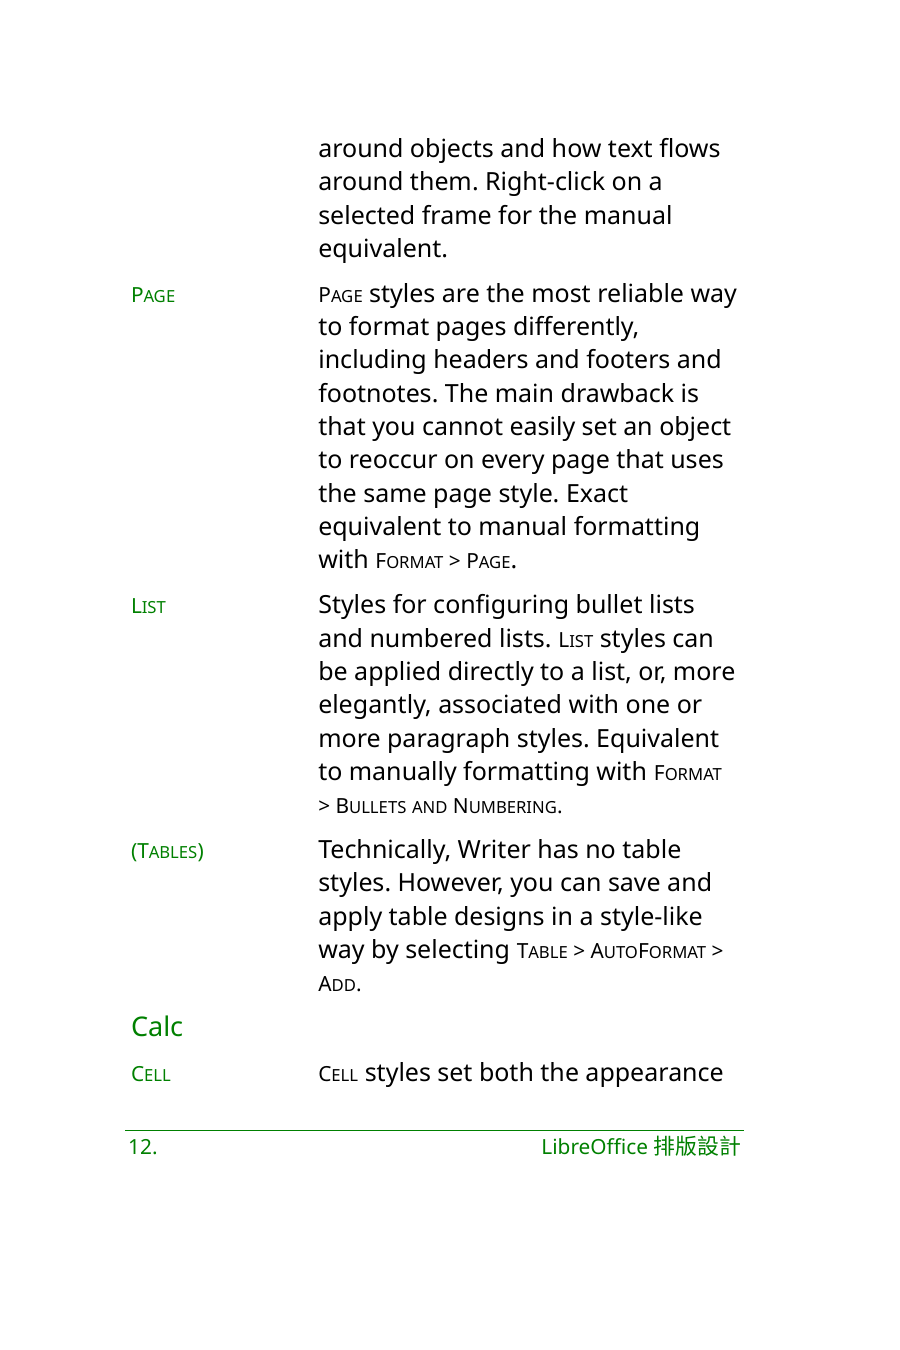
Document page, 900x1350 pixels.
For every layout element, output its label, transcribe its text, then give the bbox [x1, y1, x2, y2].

table_cell Styles for configuring bullet lists and numbered lists. List styles can be applied directly to a list, or, more elegantly, associated with one or more paragraph styles. Equivalent to manually formatting with Format > Bullets and Numbering. [313, 581, 744, 826]
table_cell Page [125, 270, 312, 581]
table_cell (Tables) [125, 826, 312, 1004]
table_cell Technically, Writer has no table styles. However, you can save and apply table designs in a style-like way by selecting Table > AutoFormat > Add. [313, 826, 744, 1004]
table_cell Cell [125, 1049, 312, 1094]
table_cell Page styles are the most reliable way to format pages differently, including headers and footers and footnotes. The main drawback is that you cannot easily set an object to reoccur on every page that uses the same page style. Exact equivalent to manual formatting with Format > Page. [313, 270, 744, 581]
table_cell Calc [125, 1004, 744, 1049]
table_cell around objects and how text flows around them. Right-click on a selected frame for the manual equivalent. [313, 125, 744, 270]
table_cell List [125, 581, 312, 826]
table_cell [125, 125, 312, 270]
table_cell Cell styles set both the appearance [313, 1049, 744, 1094]
